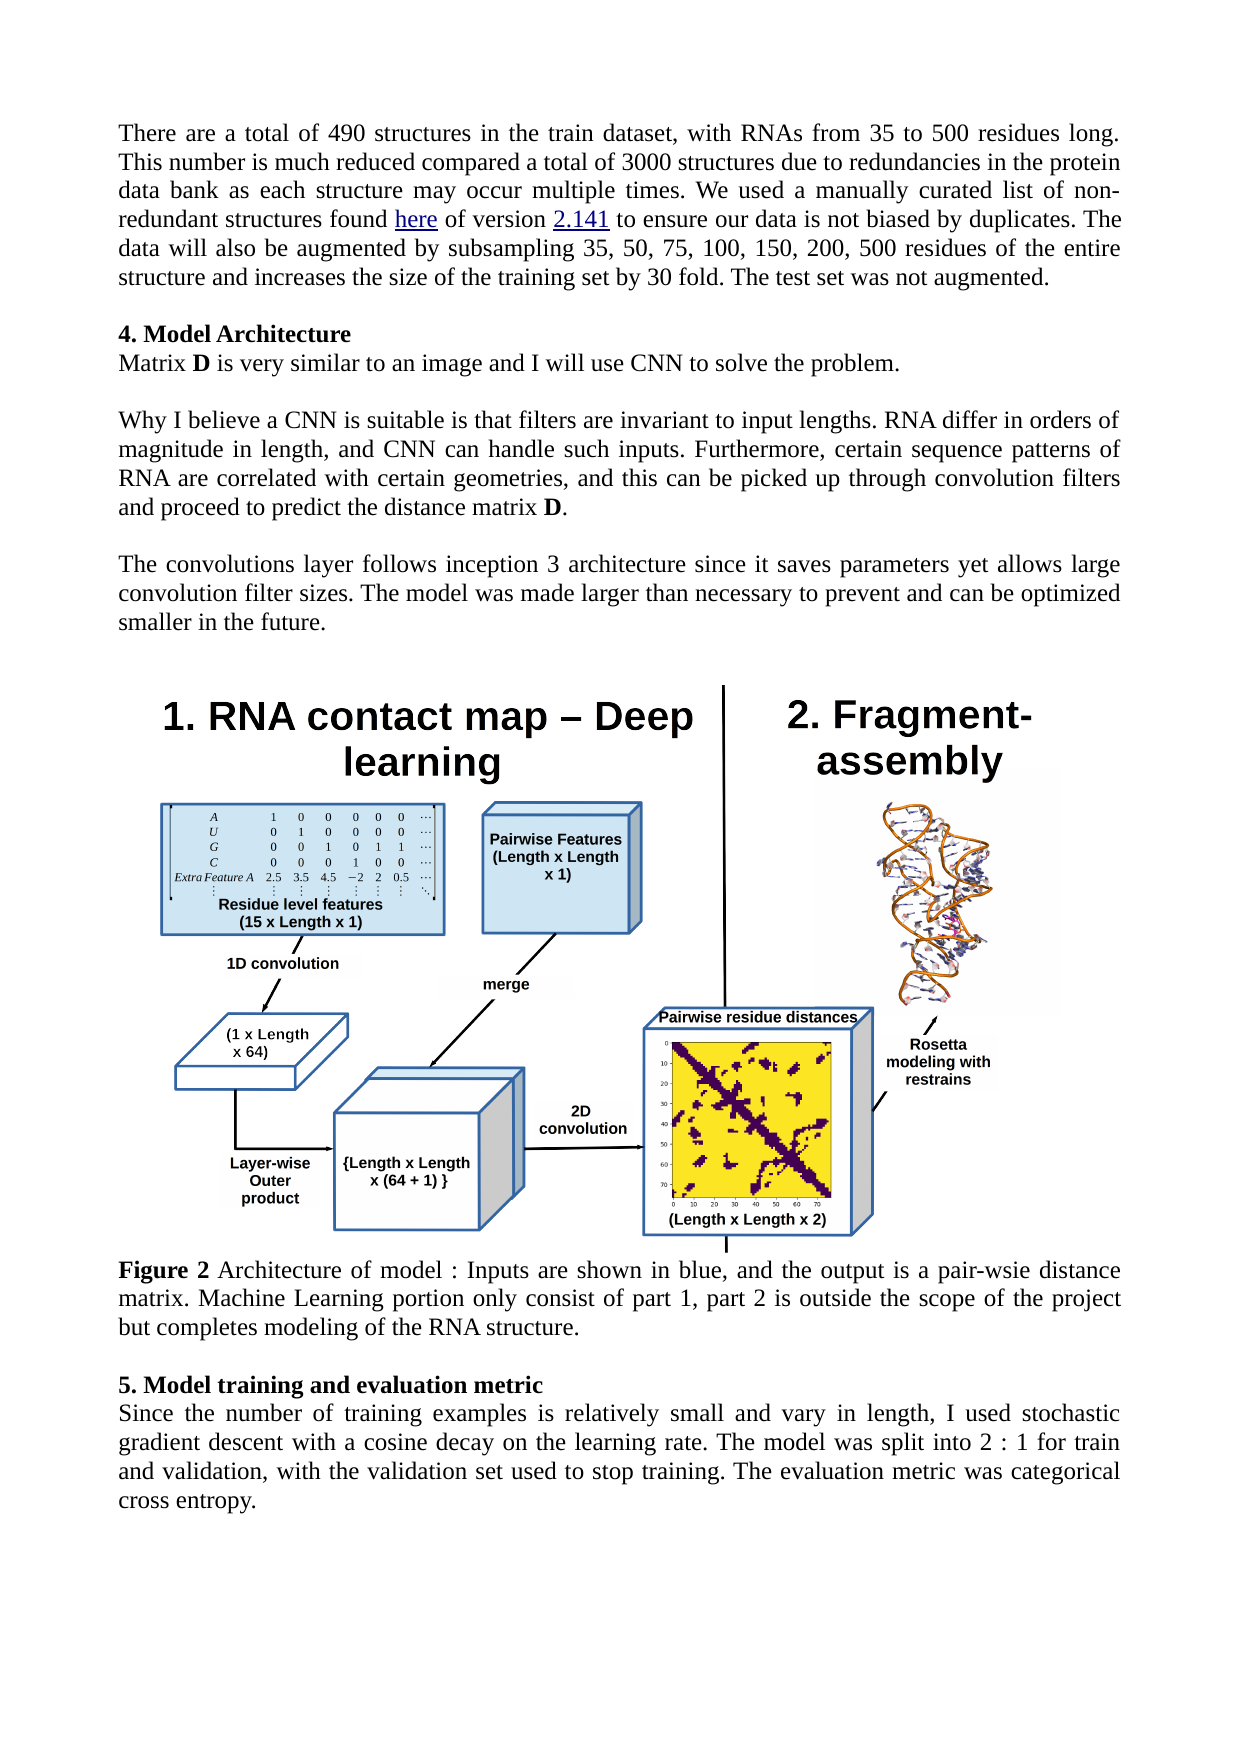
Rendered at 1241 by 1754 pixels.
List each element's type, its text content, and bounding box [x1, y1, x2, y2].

text There are a total of 490 structures in the train dataset, with RNAs from 35 to 500 residues long. This number is much reduced compared a total of 3000 structures due to redundancies in the protein data bank as each structure may occur multiple times. We used a manually curated list of non-redundant structures found here of version 2.141 to ensure our data is not biased by duplicates. The data will also be augmented by subsampling 35, 50, 75, 100, 150, 200, 500 residues of the entire structure and increases the size of the training set by 30 fold. The test set was not augmented. [118, 118, 1122, 291]
text Why I believe a CNN is suitable is that filters are invariant to input lengths. RNA differ in orders of magnitude in length, and CNN can handle such inputs. Furthermore, certain sequence patterns of RNA are correlated with certain geometries, and this can be picked up through convolution filters and proceed to predict the distance matrix D. [118, 406, 1122, 521]
text 4. Model Architecture [118, 319, 1122, 348]
picture [118, 664, 1123, 1255]
text Figure 2 Architecture of model : Inputs are shown in blue, and the output is a pair-wsie distance matrix. Machine Learning portion only consist of part 1, part 2 is outside the scope of the project but completes modeling of the RNA structure. [118, 1255, 1122, 1341]
text 5. Model training and evaluation metric [118, 1370, 1122, 1398]
text Since the number of training examples is relatively small and vary in length, I used stochastic gradient descent with a cosine decay on the learning rate. The model was split into 2 : 1 for train and validation, with the validation set used to stop training. The evaluation metric was categorical cross entropy. [118, 1398, 1122, 1513]
text The convolutions layer follows inception 3 architecture since it saves parameters yet allows large convolution filter sizes. The model was made larger than necessary to prevent and can be optimized smaller in the future. [118, 549, 1122, 636]
text Matrix D is very similar to an image and I will use CNN to solve the problem. [118, 348, 1122, 377]
